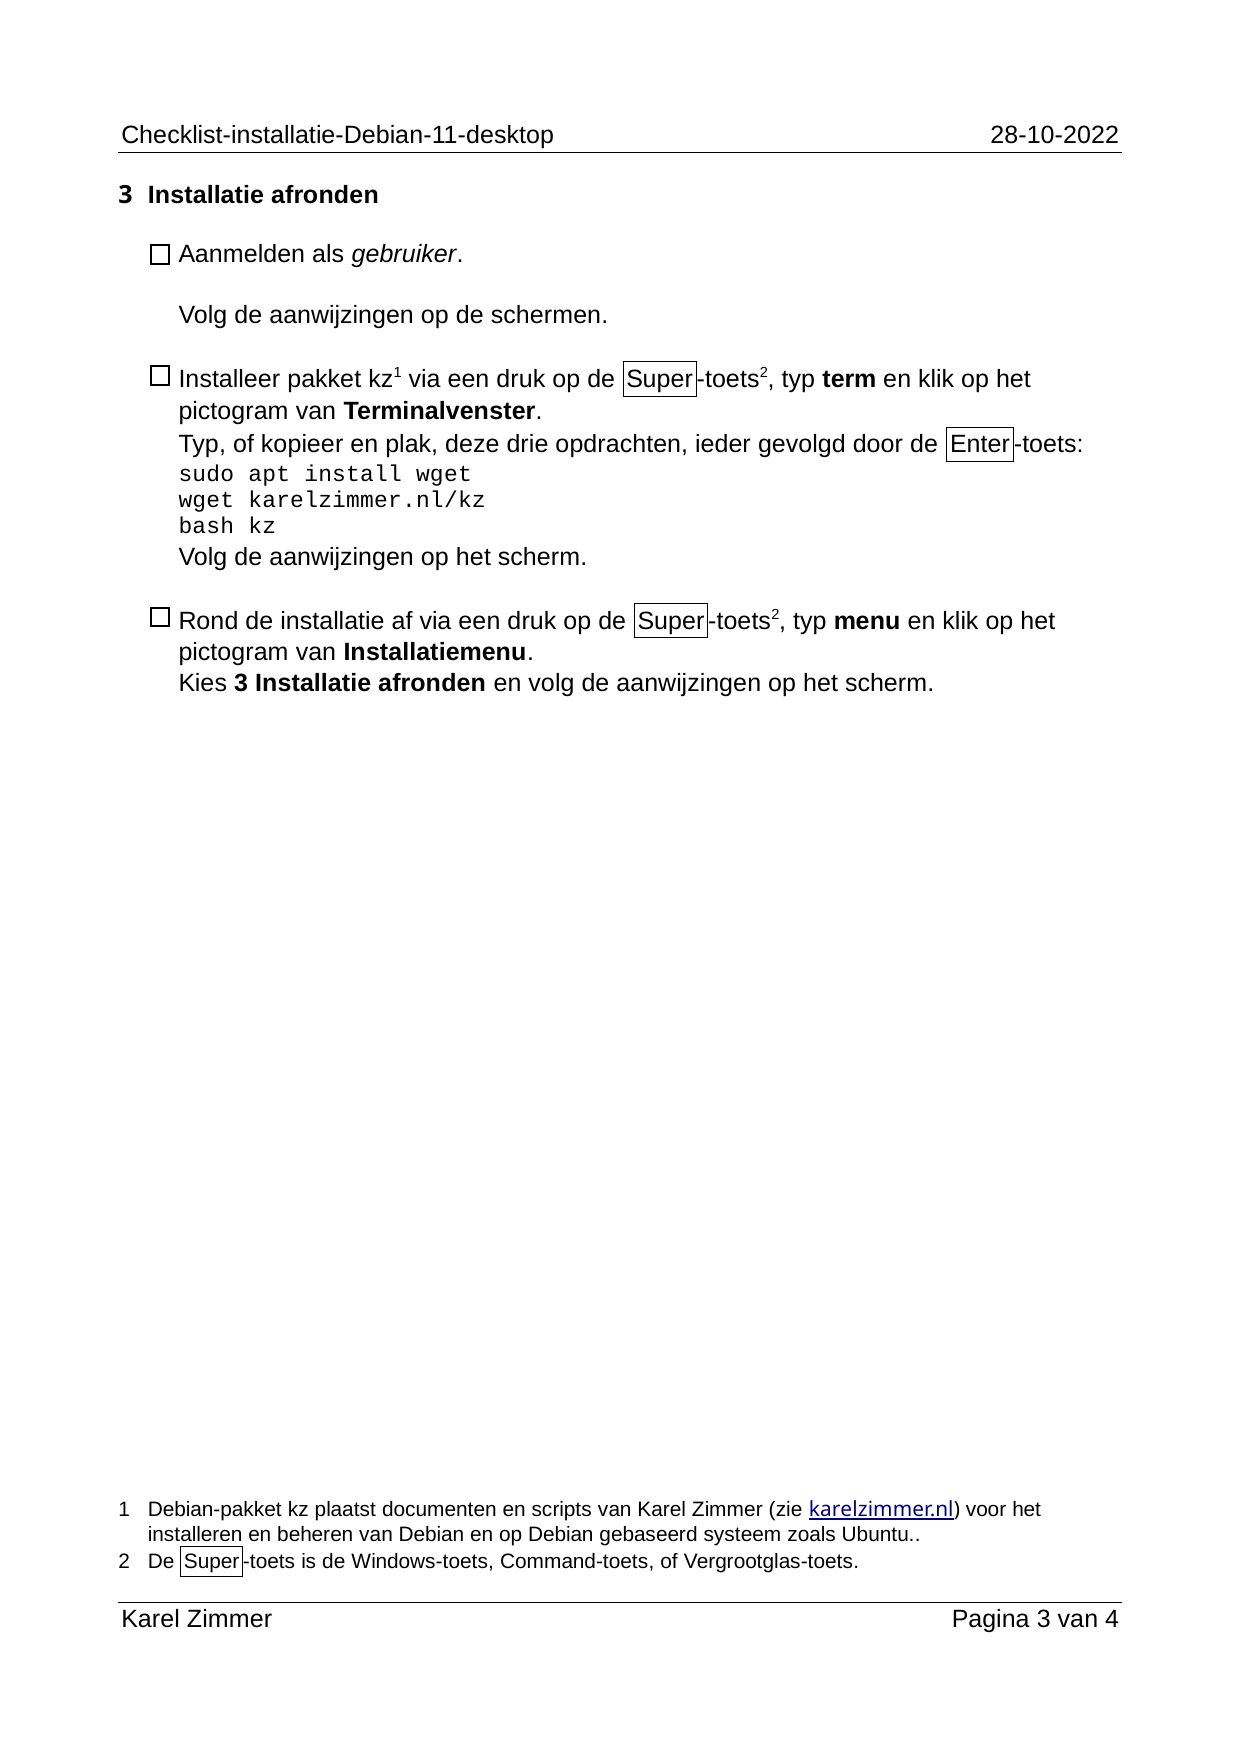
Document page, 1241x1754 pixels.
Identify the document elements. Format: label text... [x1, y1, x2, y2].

table_cell [141, 360, 177, 426]
table_cell Volg de aanwijzingen op de schermen. [177, 300, 1121, 330]
table_cell [141, 667, 177, 698]
table_cell [177, 572, 1121, 602]
table_header [141, 239, 177, 269]
table_cell Rond de installatie af via een druk op de Super-toets2, typ menu en klik op het pictogram van Installatiemenu. [177, 602, 1121, 667]
table_cell [141, 541, 177, 572]
table_cell [141, 426, 177, 541]
table_cell Installeer pakket kz via een druk op de Super-toets, typ term en klik op het pictogram van Terminalvenster. [177, 360, 1121, 426]
table_cell [177, 269, 1121, 300]
table_cell [141, 300, 177, 330]
table_cell [141, 330, 177, 360]
table_cell [177, 330, 1121, 360]
table_cell Typ, of kopieer en plak, deze drie opdrachten, ieder gevolgd door de Enter-toets: sudo apt install wget wget karelzimmer.nl/kz bash kz [177, 426, 1121, 541]
table_cell [141, 602, 177, 667]
table_cell [141, 572, 177, 602]
table_header Aanmelden als gebruiker. [177, 239, 1121, 269]
table_cell [141, 269, 177, 300]
table_cell Kies 3 Installatie afronden en volg de aanwijzingen op het scherm. [177, 667, 1121, 698]
table_cell Volg de aanwijzingen op het scherm. [177, 541, 1121, 572]
list Installatie afronden [118, 177, 1122, 211]
